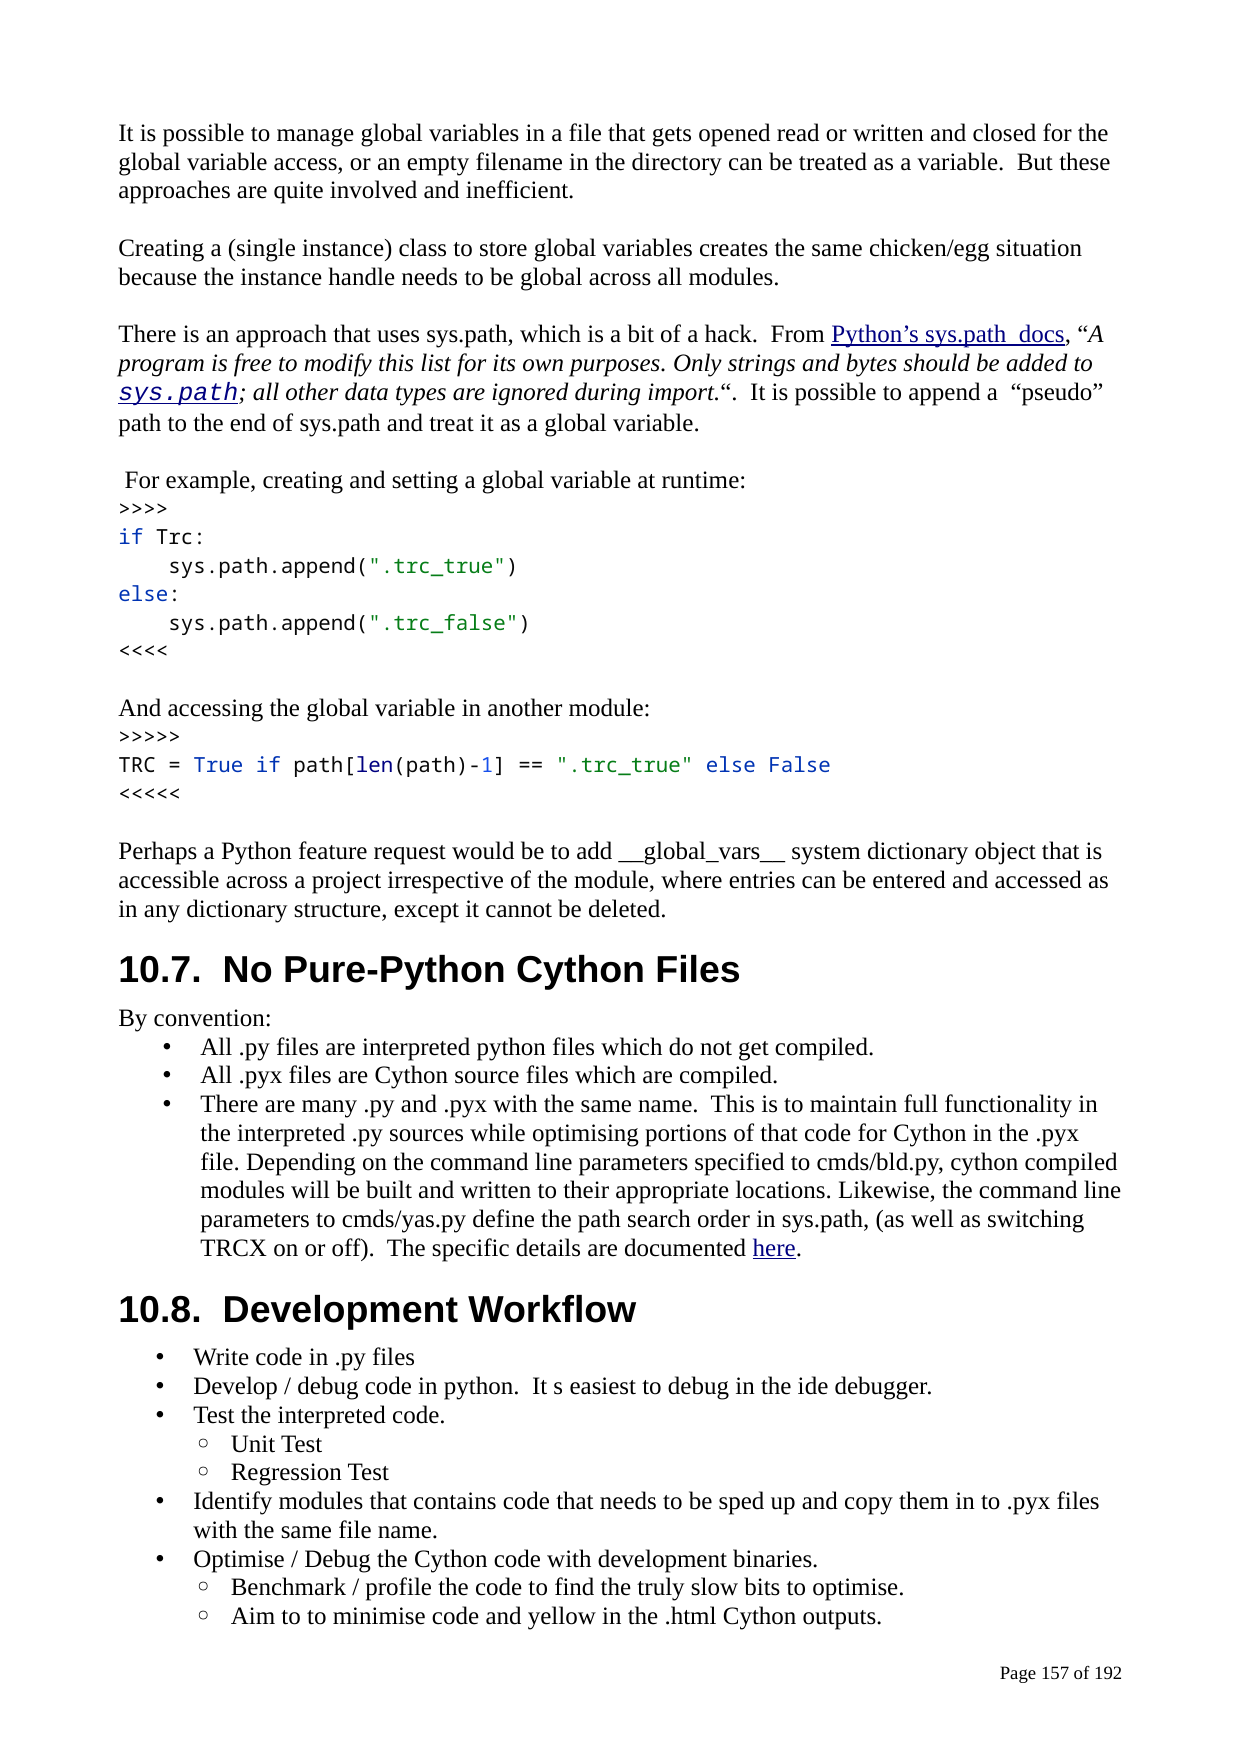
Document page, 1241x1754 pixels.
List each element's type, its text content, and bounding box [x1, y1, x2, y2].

text By convention: [118, 1003, 1122, 1032]
list Optimise / Debug the Cython code with development binaries. [156, 1544, 1122, 1572]
list Unit Test [193, 1429, 1122, 1457]
list Regression Test [193, 1457, 1122, 1486]
text Creating a (single instance) class to store global variables creates the same chicken/egg situation because the instance handle needs to be global across all modules. [118, 233, 1122, 291]
text if Trc: sys.path.append(".trc_true") else: sys.path.append(".trc_false") <<<< [118, 522, 1122, 664]
list Identify modules that contains code that needs to be sped up and copy them in to .pyx files with the same file name. [156, 1486, 1122, 1544]
text And accessing the global variable in another module: [118, 693, 1122, 722]
text For example, creating and setting a global variable at runtime: [118, 465, 1122, 494]
subtitle Development Workflow [118, 1287, 1122, 1330]
text >>>>> [118, 722, 1122, 751]
list All .py files are interpreted python files which do not get compiled. [163, 1032, 1122, 1061]
list Benchmark / profile the code to find the truly slow bits to optimise. [193, 1572, 1122, 1601]
text It is possible to manage global variables in a file that gets opened read or written and closed for the global variable access, or an empty filename in the directory can be treated as a variable. But these approaches are quite involved and inefficient. [118, 118, 1122, 204]
list Test the interpreted code. [156, 1400, 1122, 1429]
text TRC = True if path[len(path)-1] == ".trc_true" else False <<<<< [118, 751, 1122, 807]
list Develop / debug code in python. It s easiest to debug in the ide debugger. [156, 1371, 1122, 1400]
text >>>> [118, 494, 1122, 522]
text There is an approach that uses sys.path, which is a bit of a hack. From Python’s sys.path docs, “A program is free to modify this list for its own purposes. Only strings and bytes should be added to sys.path; all other data types are ignored during import.“. It is possible to append a “pseudo” path to the end of sys.path and treat it as a global variable. [118, 319, 1122, 436]
list There are many .py and .pyx with the same name. This is to maintain full functionality in the interpreted .py sources while optimising portions of that code for Cython in the .pyx file. Depending on the command line parameters specified to cmds/bld.py, cython compiled modules will be built and written to their appropriate locations. Likewise, the command line parameters to cmds/yas.py define the path search order in sys.path, (as well as switching TRCX on or off). The specific details are documented here. [163, 1089, 1122, 1262]
text Perhaps a Python feature request would be to add __global_vars__ system dictionary object that is accessible across a project irrespective of the module, where entries can be entered and accessed as in any dictionary structure, except it cannot be deleted. [118, 836, 1122, 922]
list All .pyx files are Cython source files which are compiled. [163, 1061, 1122, 1089]
subtitle No Pure-Python Cython Files [118, 947, 1122, 991]
list Aim to to minimise code and yellow in the .html Cython outputs. [193, 1601, 1122, 1630]
list Write code in .py files [156, 1342, 1122, 1371]
